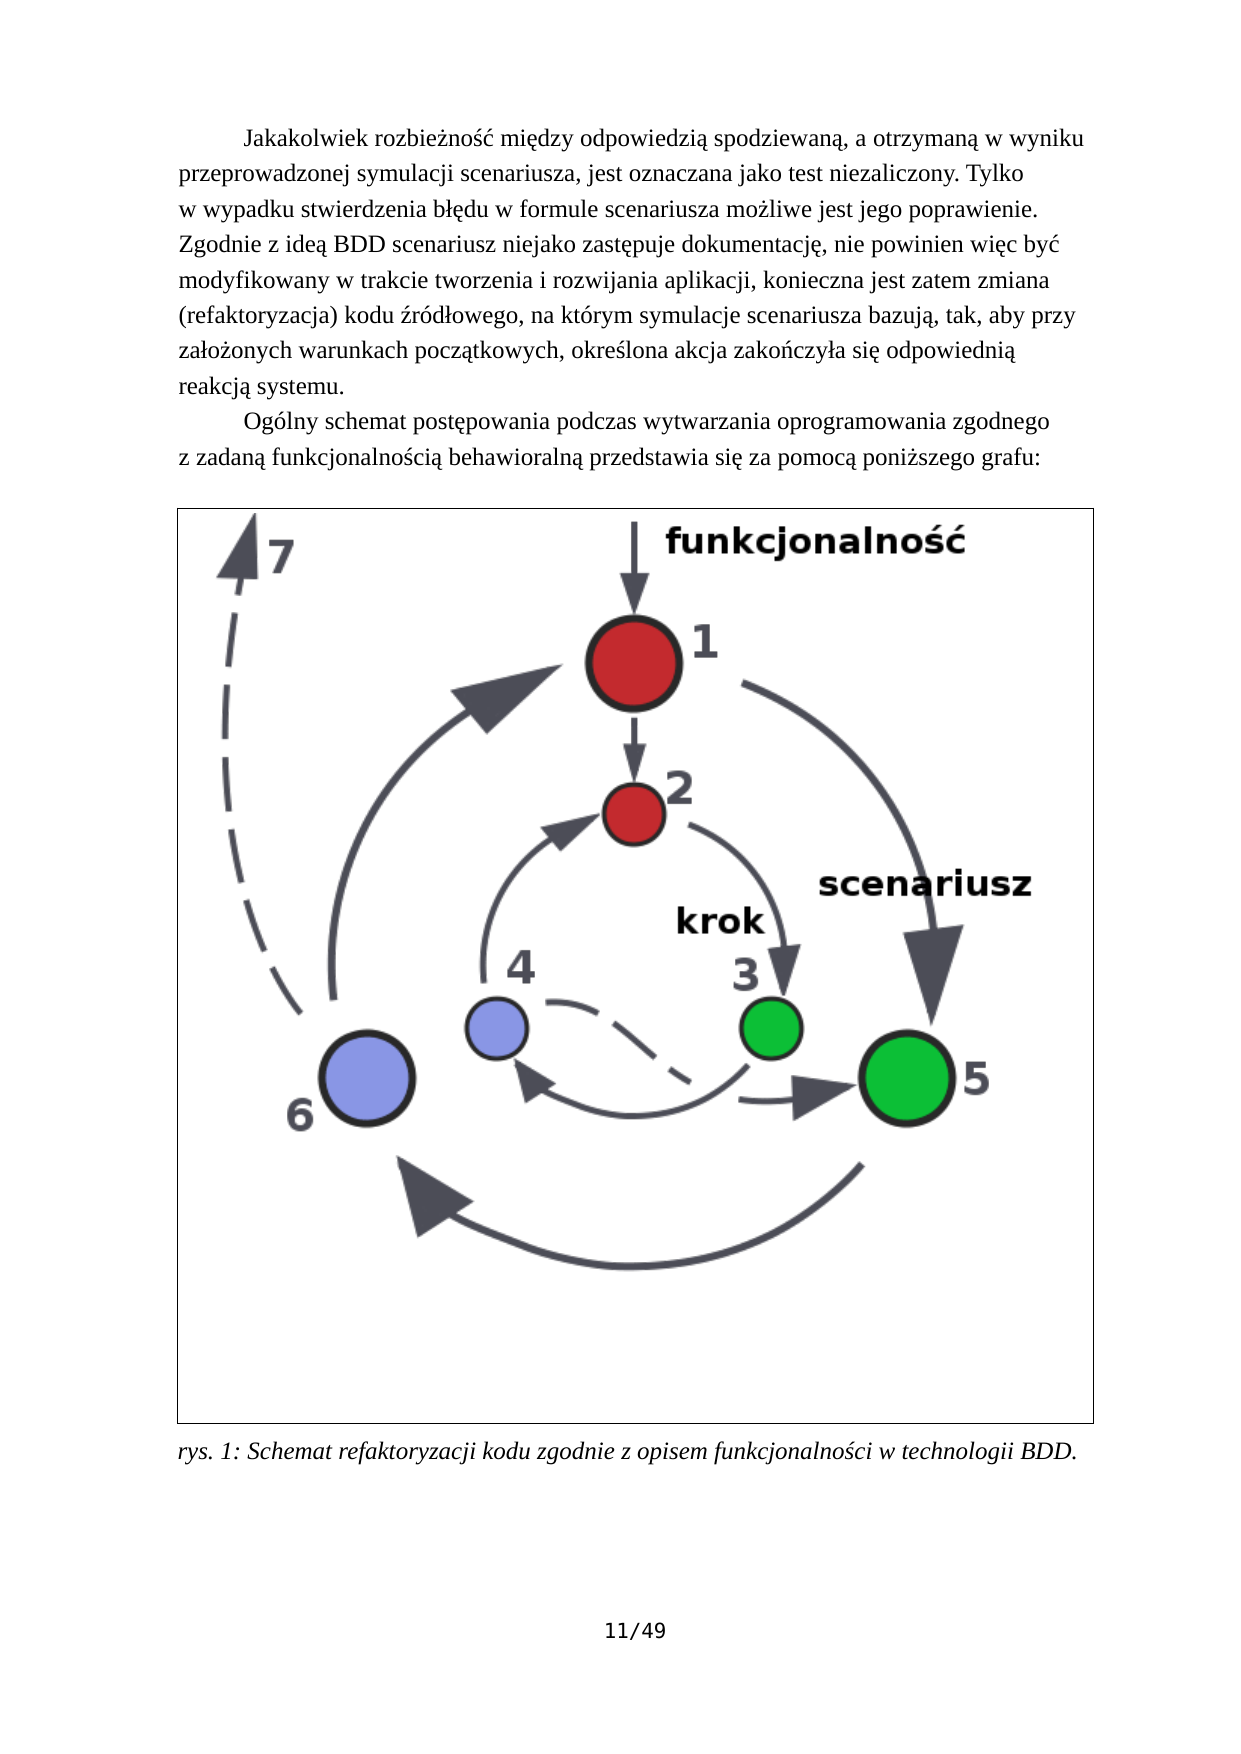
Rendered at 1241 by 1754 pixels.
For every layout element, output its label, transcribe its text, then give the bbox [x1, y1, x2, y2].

picture [182, 513, 1087, 1418]
text rys. 1: Schemat refaktoryzacji kodu zgodnie z opisem funkcjonalności w technologii BDD. [177, 1436, 1093, 1464]
table_header [178, 509, 1093, 1423]
text Ogólny schemat postępowania podczas wytwarzania oprogramowania zgodnego z zadaną funkcjonalnością behawioralną przedstawia się za pomocą poniższego grafu: [178, 401, 1093, 472]
text Jakakolwiek rozbieżność między odpowiedzią spodziewaną, a otrzymaną w wyniku przeprowadzonej symulacji scenariusza, jest oznaczana jako test niezaliczony. Tylko w wypadku stwierdzenia błędu w formule scenariusza możliwe jest jego poprawienie. Zgodnie z ideą BDD scenariusz niejako zastępuje dokumentację, nie powinien więc być modyfikowany w trakcie tworzenia i rozwijania aplikacji, konieczna jest zatem zmiana (refaktoryzacja) kodu źródłowego, na którym symulacje scenariusza bazują, tak, aby przy założonych warunkach początkowych, określona akcja zakończyła się odpowiednią reakcją systemu. [178, 118, 1093, 401]
